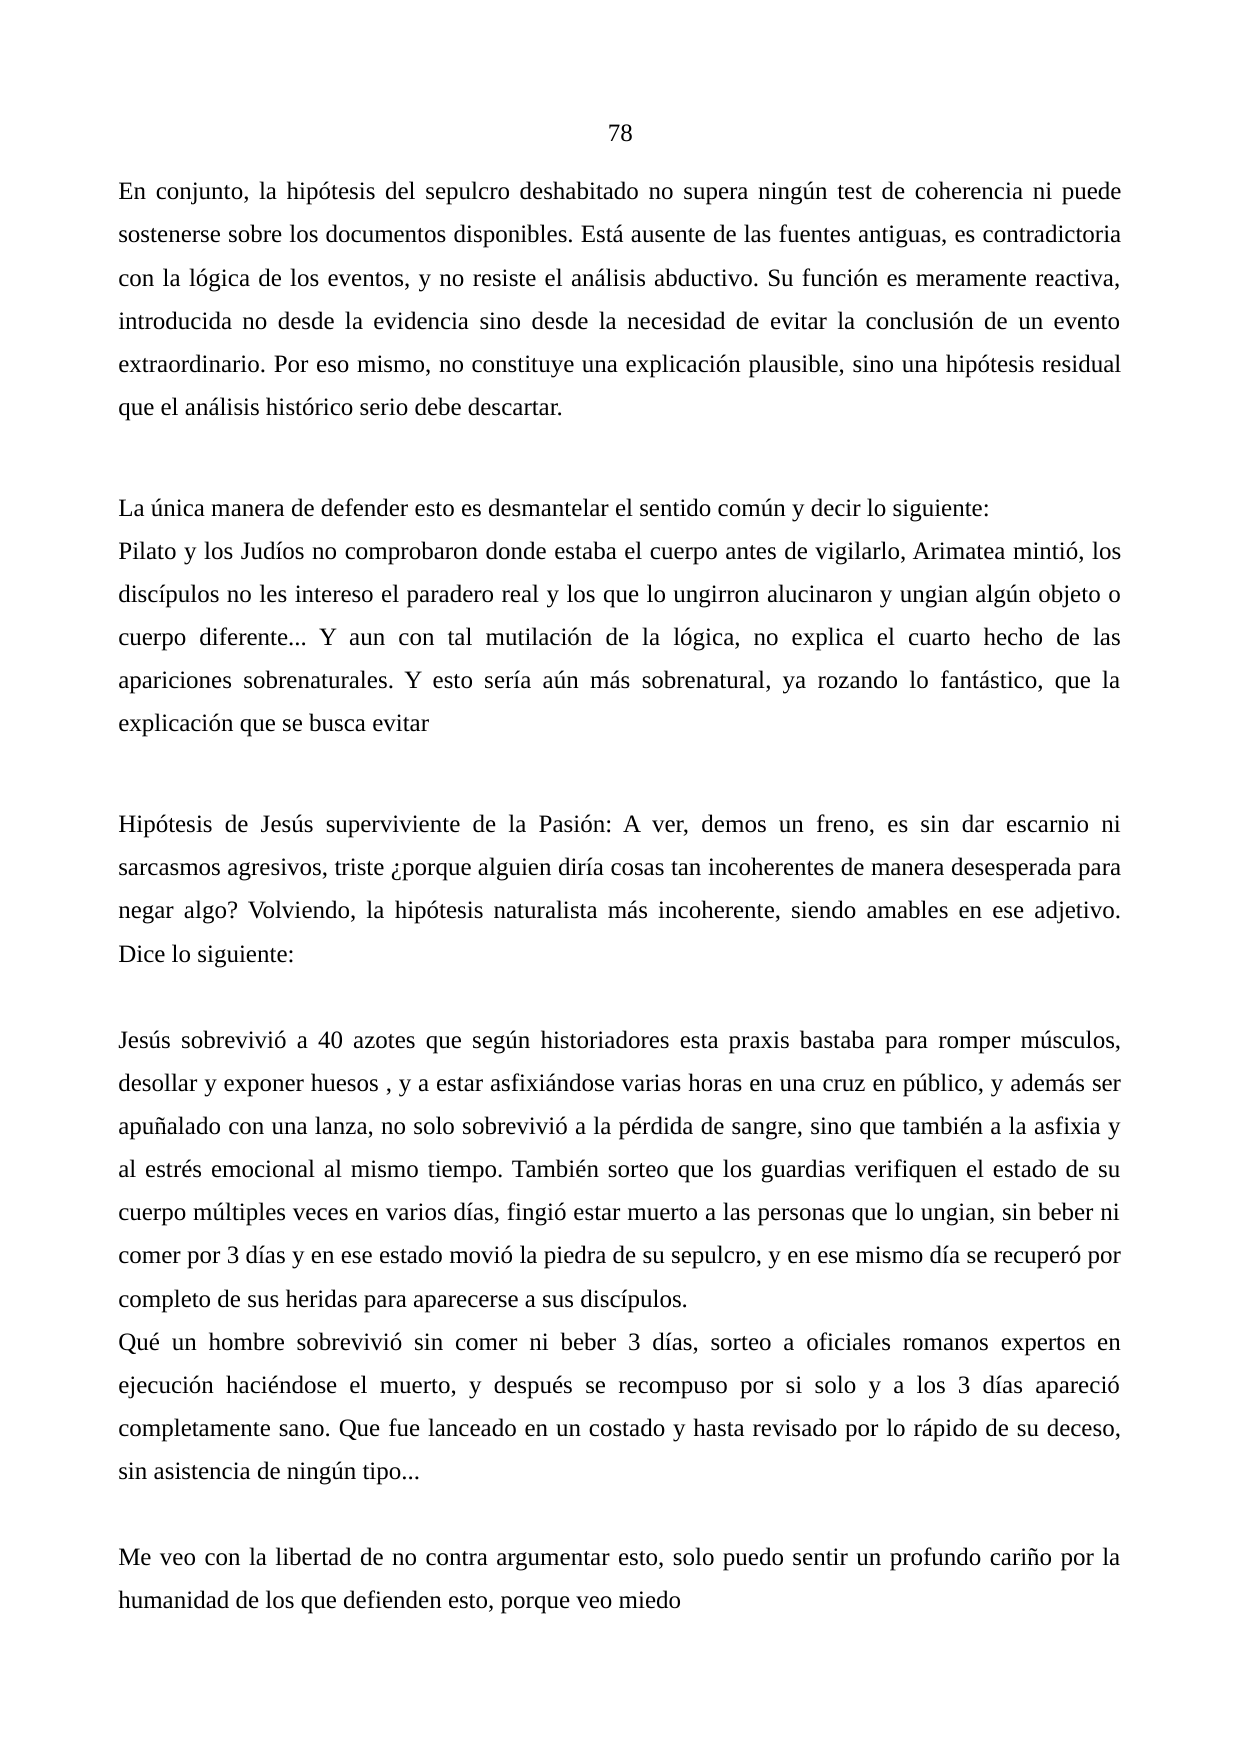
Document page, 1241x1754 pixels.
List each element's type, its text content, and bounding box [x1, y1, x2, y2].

text Qué un hombre sobrevivió sin comer ni beber 3 días, sorteo a oficiales romanos expertos en ejecución haciéndose el muerto, y después se recompuso por si solo y a los 3 días apareció completamente sano. Que fue lanceado en un costado y hasta revisado por lo rápido de su deceso, sin asistencia de ningún tipo... [118, 1327, 1122, 1485]
text Pilato y los Judíos no comprobaron donde estaba el cuerpo antes de vigilarlo, Arimatea mintió, los discípulos no les intereso el paradero real y los que lo ungirron alucinaron y ungian algún objeto o cuerpo diferente... Y aun con tal mutilación de la lógica, no explica el cuarto hecho de las apariciones sobrenaturales. Y esto sería aún más sobrenatural, ya rozando lo fantástico, que la explicación que se busca evitar [118, 536, 1122, 737]
text En conjunto, la hipótesis del sepulcro deshabitado no supera ningún test de coherencia ni puede sostenerse sobre los documentos disponibles. Está ausente de las fuentes antiguas, es contradictoria con la lógica de los eventos, y no resiste el análisis abductivo. Su función es meramente reactiva, introducida no desde la evidencia sino desde la necesidad de evitar la conclusión de un evento extraordinario. Por eso mismo, no constituye una explicación plausible, sino una hipótesis residual que el análisis histórico serio debe descartar. [118, 176, 1122, 421]
text Hipótesis de Jesús superviviente de la Pasión: A ver, demos un freno, es sin dar escarnio ni sarcasmos agresivos, triste ¿porque alguien diría cosas tan incoherentes de manera desesperada para negar algo? Volviendo, la hipótesis naturalista más incoherente, siendo amables en ese adjetivo. Dice lo siguiente: [118, 809, 1122, 967]
text Jesús sobrevivió a 40 azotes que según historiadores esta praxis bastaba para romper músculos, desollar y exponer huesos , y a estar asfixiándose varias horas en una cruz en público, y además ser apuñalado con una lanza, no solo sobrevivió a la pérdida de sangre, sino que también a la asfixia y al estrés emocional al mismo tiempo. También sorteo que los guardias verifiquen el estado de su cuerpo múltiples veces en varios días, fingió estar muerto a las personas que lo ungian, sin beber ni comer por 3 días y en ese estado movió la piedra de su sepulcro, y en ese mismo día se recuperó por completo de sus heridas para aparecerse a sus discípulos. [118, 1025, 1122, 1312]
text Me veo con la libertad de no contra argumentar esto, solo puedo sentir un profundo cariño por la humanidad de los que defienden esto, porque veo miedo [118, 1542, 1122, 1614]
text La única manera de defender esto es desmantelar el sentido común y decir lo siguiente: [118, 493, 1122, 522]
